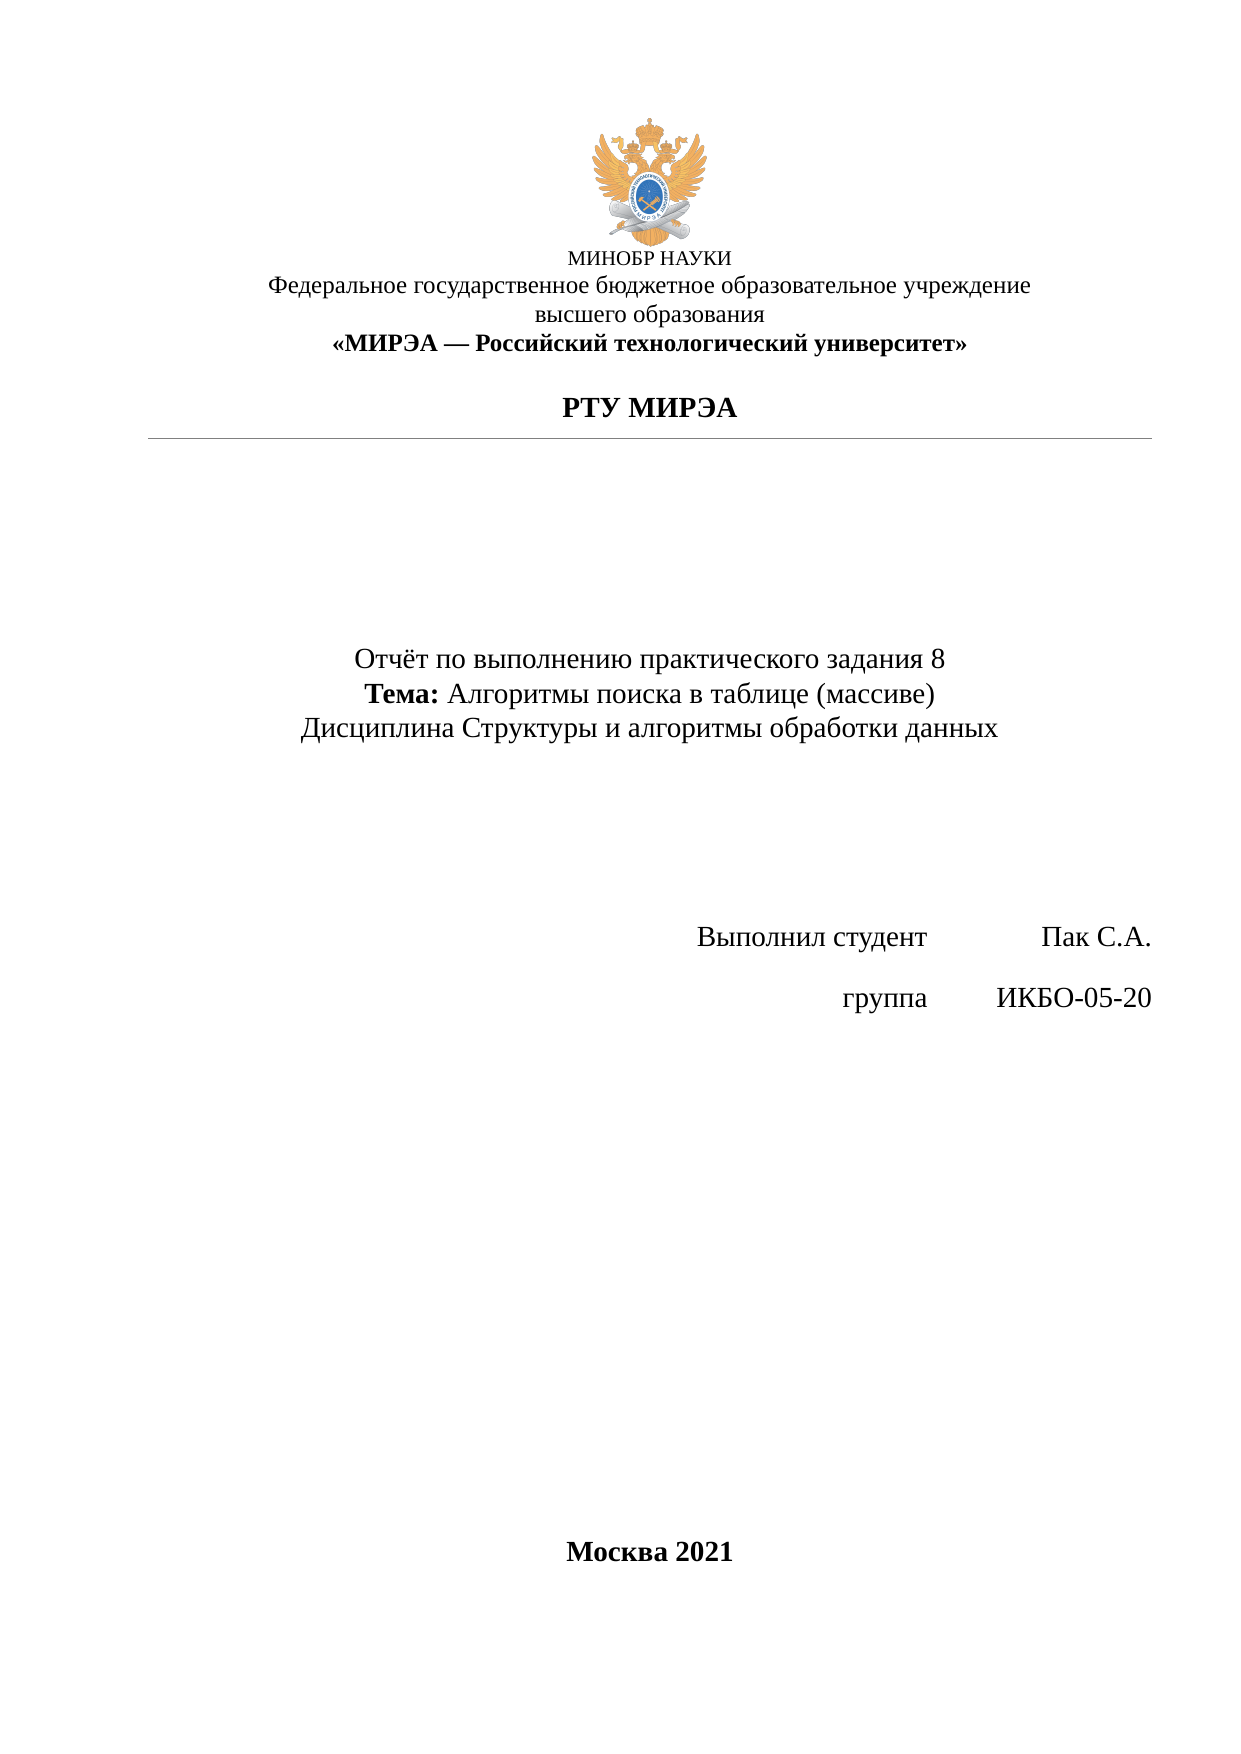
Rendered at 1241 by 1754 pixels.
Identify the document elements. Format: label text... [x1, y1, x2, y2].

table_cell группа [148, 952, 927, 1014]
table_header Выполнил студент [148, 919, 927, 952]
text Дисциплина Структуры и алгоритмы обработки данных [148, 711, 1152, 744]
table_header [927, 919, 993, 952]
text Москва 2021 [148, 1534, 1152, 1568]
text высшего образования [148, 299, 1152, 328]
text РТУ МИРЭА [148, 390, 1152, 423]
picture [585, 118, 714, 247]
table_cell [927, 952, 993, 1014]
text Федеральное государственное бюджетное образовательное учреждение [148, 270, 1152, 299]
text МИНОБР НАУКИ [148, 247, 1152, 270]
table_cell ИКБО-05-20 [993, 952, 1152, 1014]
text «МИРЭА — Российский технологический университет» [148, 328, 1152, 356]
text Отчёт по выполнению практического задания 8 [148, 641, 1152, 675]
text Тема: Алгоритмы поиска в таблице (массиве) [148, 676, 1152, 709]
table_header Пак С.А. [993, 919, 1152, 952]
